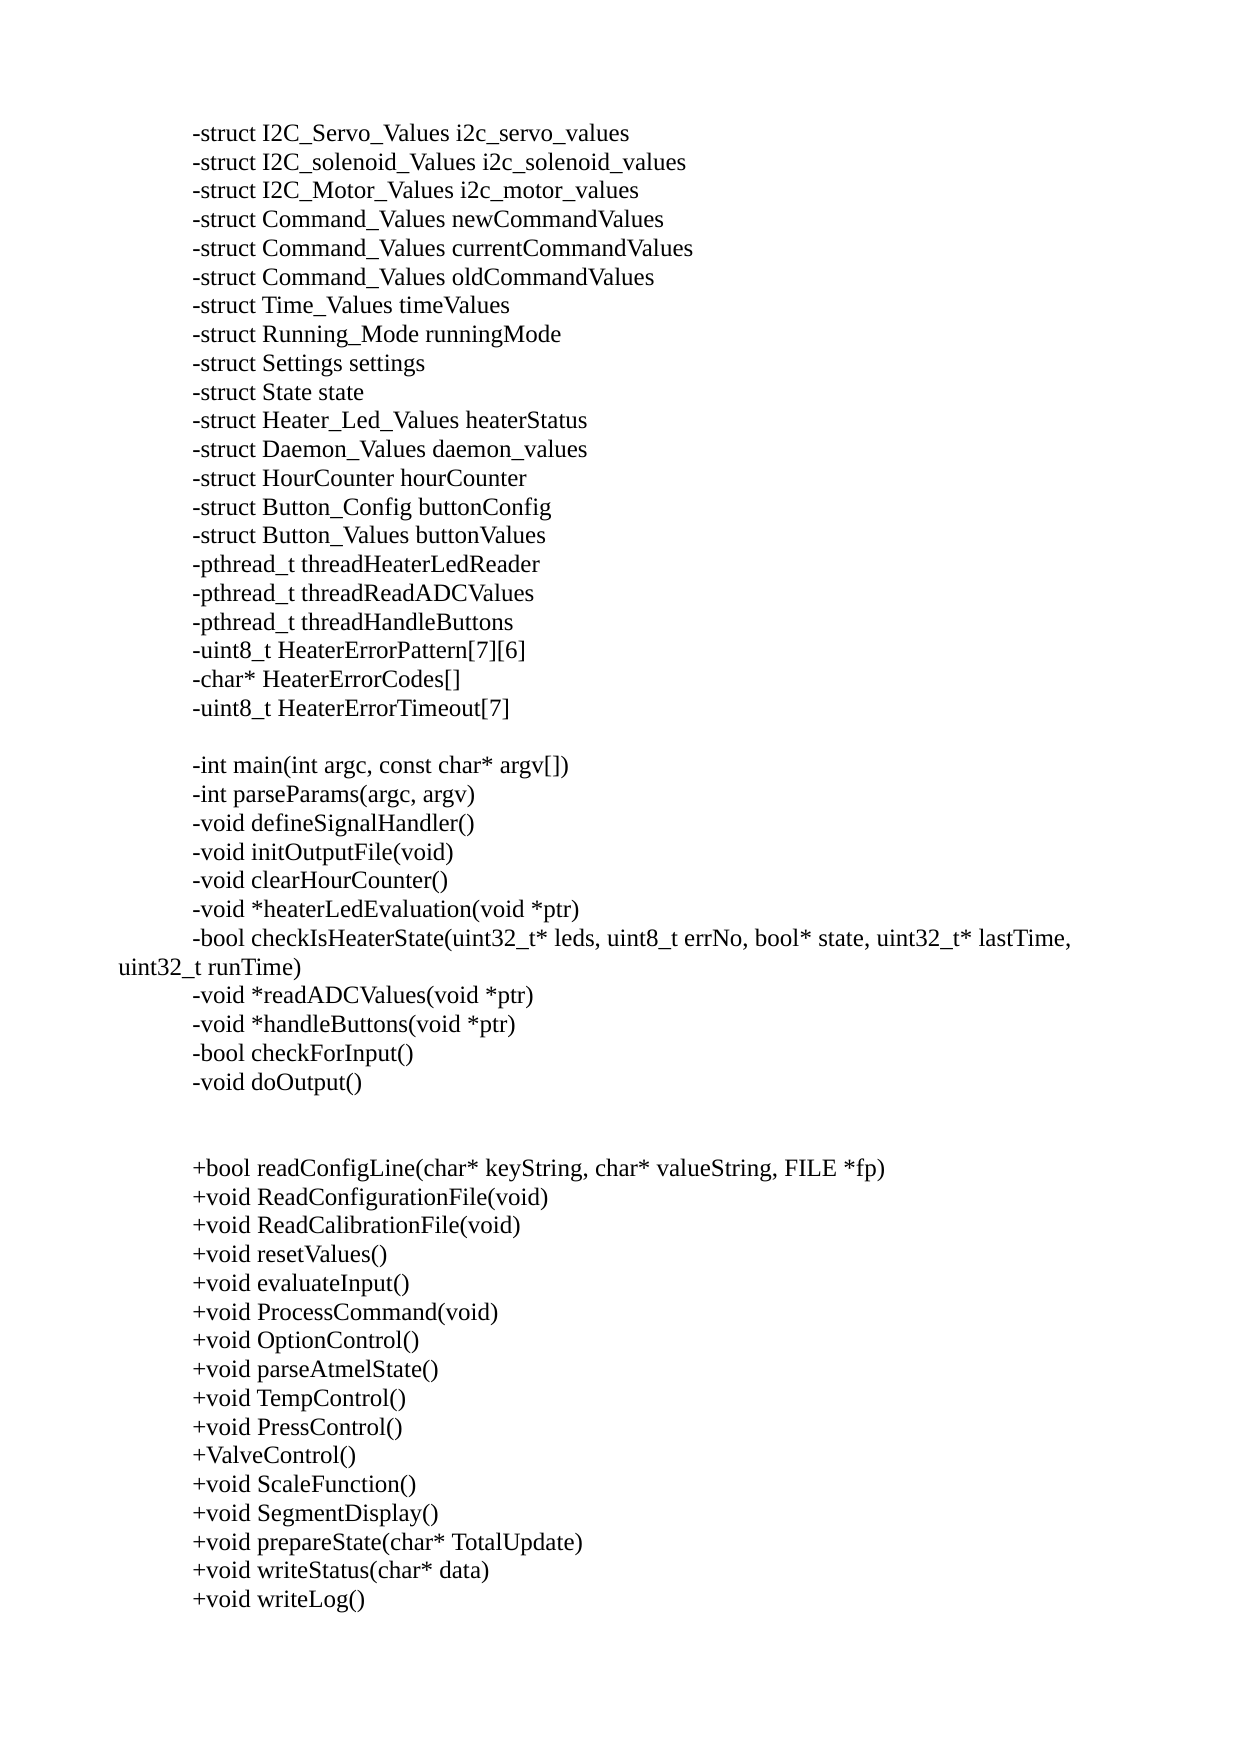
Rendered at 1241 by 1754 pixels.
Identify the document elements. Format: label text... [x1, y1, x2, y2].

text -struct HourCounter hourCounter [118, 463, 1122, 492]
text -pthread_t threadHeaterLedReader [118, 549, 1122, 578]
text -pthread_t threadReadADCValues [118, 578, 1122, 607]
text +void prepareState(char* TotalUpdate) [118, 1527, 1122, 1556]
text -bool checkIsHeaterState(uint32_t* leds, uint8_t errNo, bool* state, uint32_t* lastTime, uint32_t runTime) [118, 923, 1122, 981]
text -struct Running_Mode runningMode [118, 319, 1122, 348]
text -struct Button_Config buttonConfig [118, 492, 1122, 521]
text -struct Settings settings [118, 348, 1122, 377]
text +ValveControl() [118, 1441, 1122, 1469]
text -struct Heater_Led_Values heaterStatus [118, 406, 1122, 434]
text +void writeLog() [118, 1584, 1122, 1613]
text -struct I2C_Motor_Values i2c_motor_values [118, 176, 1122, 204]
text -int main(int argc, const char* argv[]) [118, 751, 1122, 779]
text +void ScaleFunction() [118, 1469, 1122, 1498]
text -char* HeaterErrorCodes[] [118, 664, 1122, 693]
text +void parseAtmelState() [118, 1354, 1122, 1383]
text -int parseParams(argc, argv) [118, 779, 1122, 808]
text -struct Command_Values currentCommandValues [118, 233, 1122, 262]
text +void resetValues() [118, 1239, 1122, 1268]
text +bool readConfigLine(char* keyString, char* valueString, FILE *fp) [118, 1153, 1122, 1182]
text +void TempControl() [118, 1383, 1122, 1412]
text -pthread_t threadHandleButtons [118, 607, 1122, 636]
text -struct State state [118, 377, 1122, 406]
text -uint8_t HeaterErrorTimeout[7] [118, 693, 1122, 722]
text -struct Button_Values buttonValues [118, 521, 1122, 549]
text +void evaluateInput() [118, 1268, 1122, 1297]
text -void *readADCValues(void *ptr) [118, 981, 1122, 1009]
text -struct Daemon_Values daemon_values [118, 434, 1122, 463]
text +void ReadCalibrationFile(void) [118, 1211, 1122, 1239]
text +void OptionControl() [118, 1326, 1122, 1354]
text +void writeStatus(char* data) [118, 1556, 1122, 1584]
text -uint8_t HeaterErrorPattern[7][6] [118, 636, 1122, 664]
text +void PressControl() [118, 1412, 1122, 1441]
text +void SegmentDisplay() [118, 1498, 1122, 1527]
text -struct I2C_Servo_Values i2c_servo_values [118, 118, 1122, 147]
text -void *handleButtons(void *ptr) [118, 1009, 1122, 1038]
text -void defineSignalHandler() [118, 808, 1122, 837]
text +void ProcessCommand(void) [118, 1297, 1122, 1326]
text -struct Time_Values timeValues [118, 291, 1122, 319]
text -void *heaterLedEvaluation(void *ptr) [118, 894, 1122, 923]
text -void doOutput() [118, 1067, 1122, 1096]
text -void initOutputFile(void) [118, 837, 1122, 866]
text -struct I2C_solenoid_Values i2c_solenoid_values [118, 147, 1122, 176]
text +void ReadConfigurationFile(void) [118, 1182, 1122, 1211]
text -bool checkForInput() [118, 1038, 1122, 1067]
text -void clearHourCounter() [118, 866, 1122, 894]
text -struct Command_Values newCommandValues [118, 204, 1122, 233]
text -struct Command_Values oldCommandValues [118, 262, 1122, 291]
